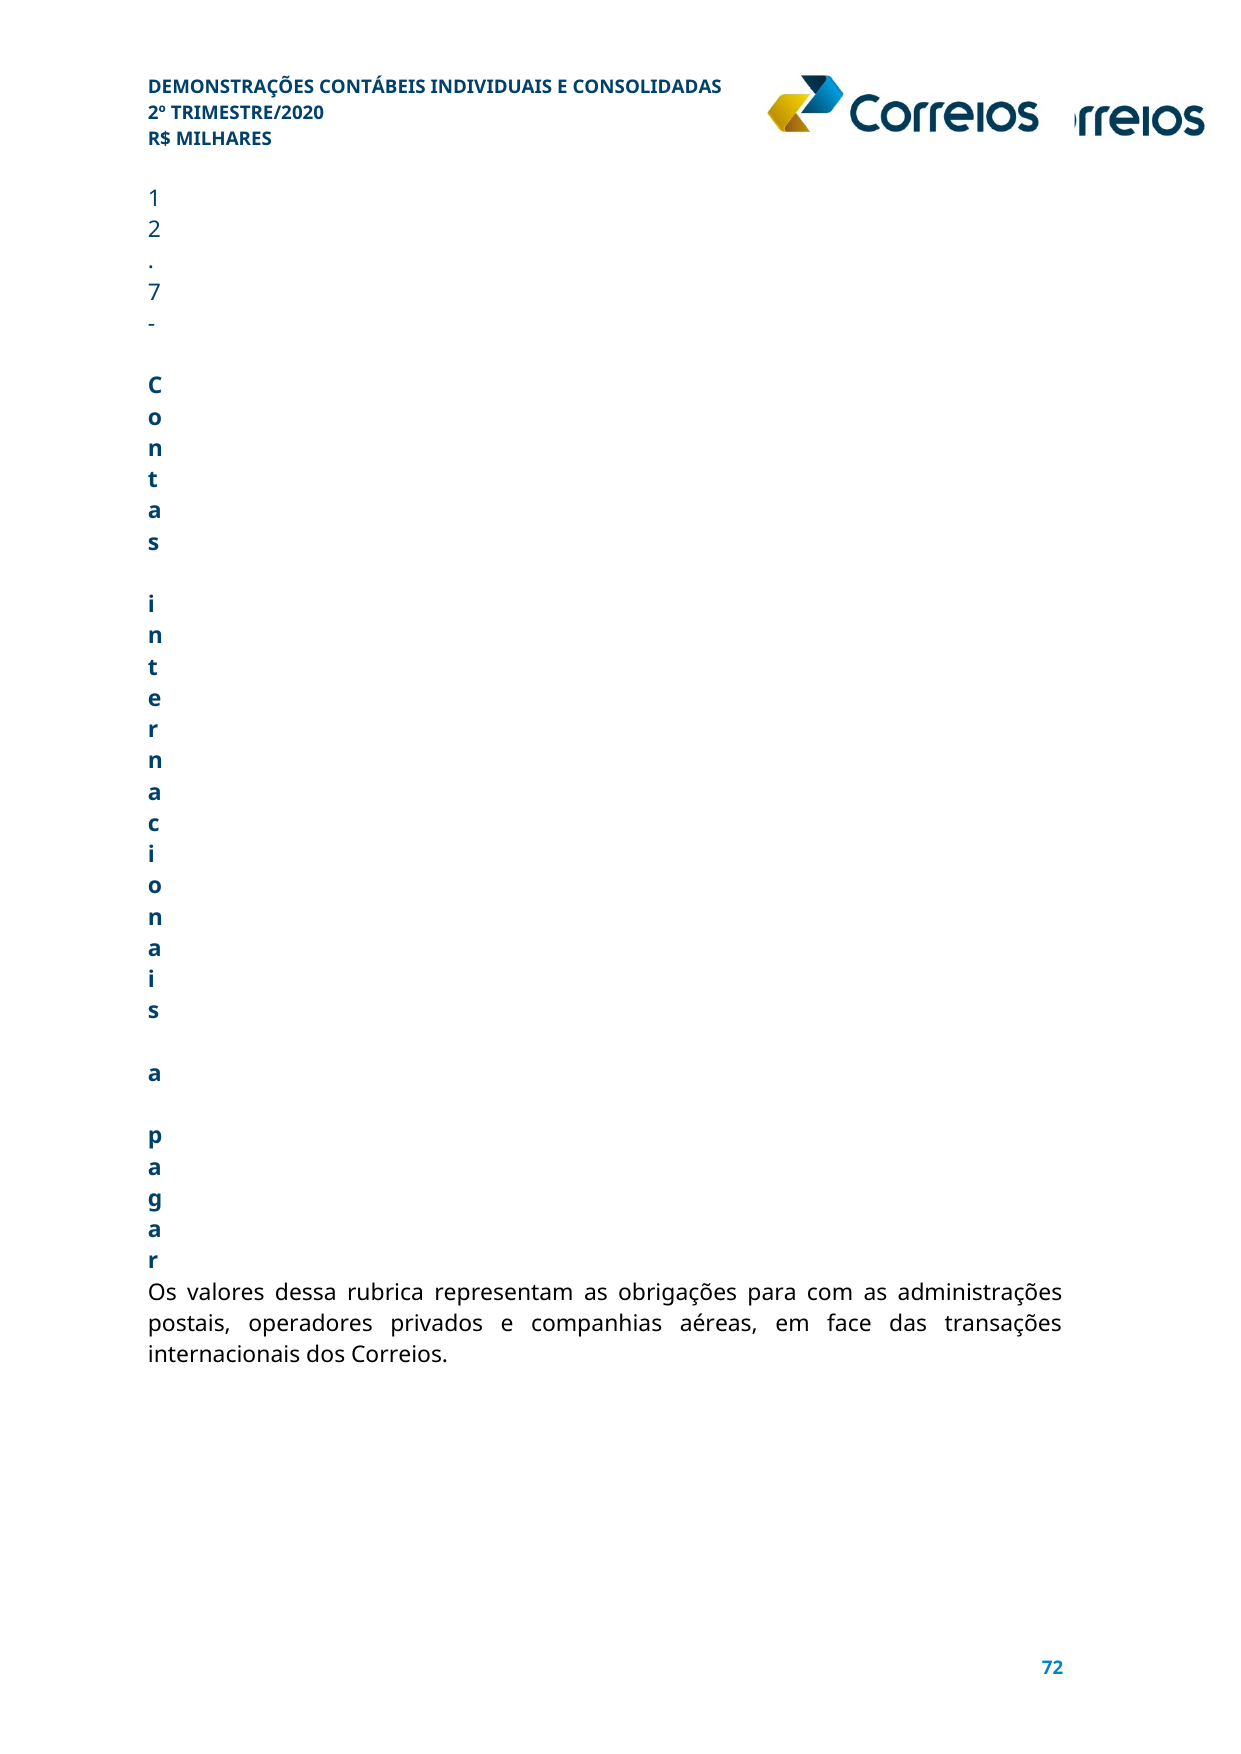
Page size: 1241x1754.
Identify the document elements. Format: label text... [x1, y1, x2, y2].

text Os valores dessa rubrica representam as obrigações para com as administrações postais, operadores privados e companhias aéreas, em face das transações internacionais dos Correios. [148, 182, 1063, 1369]
